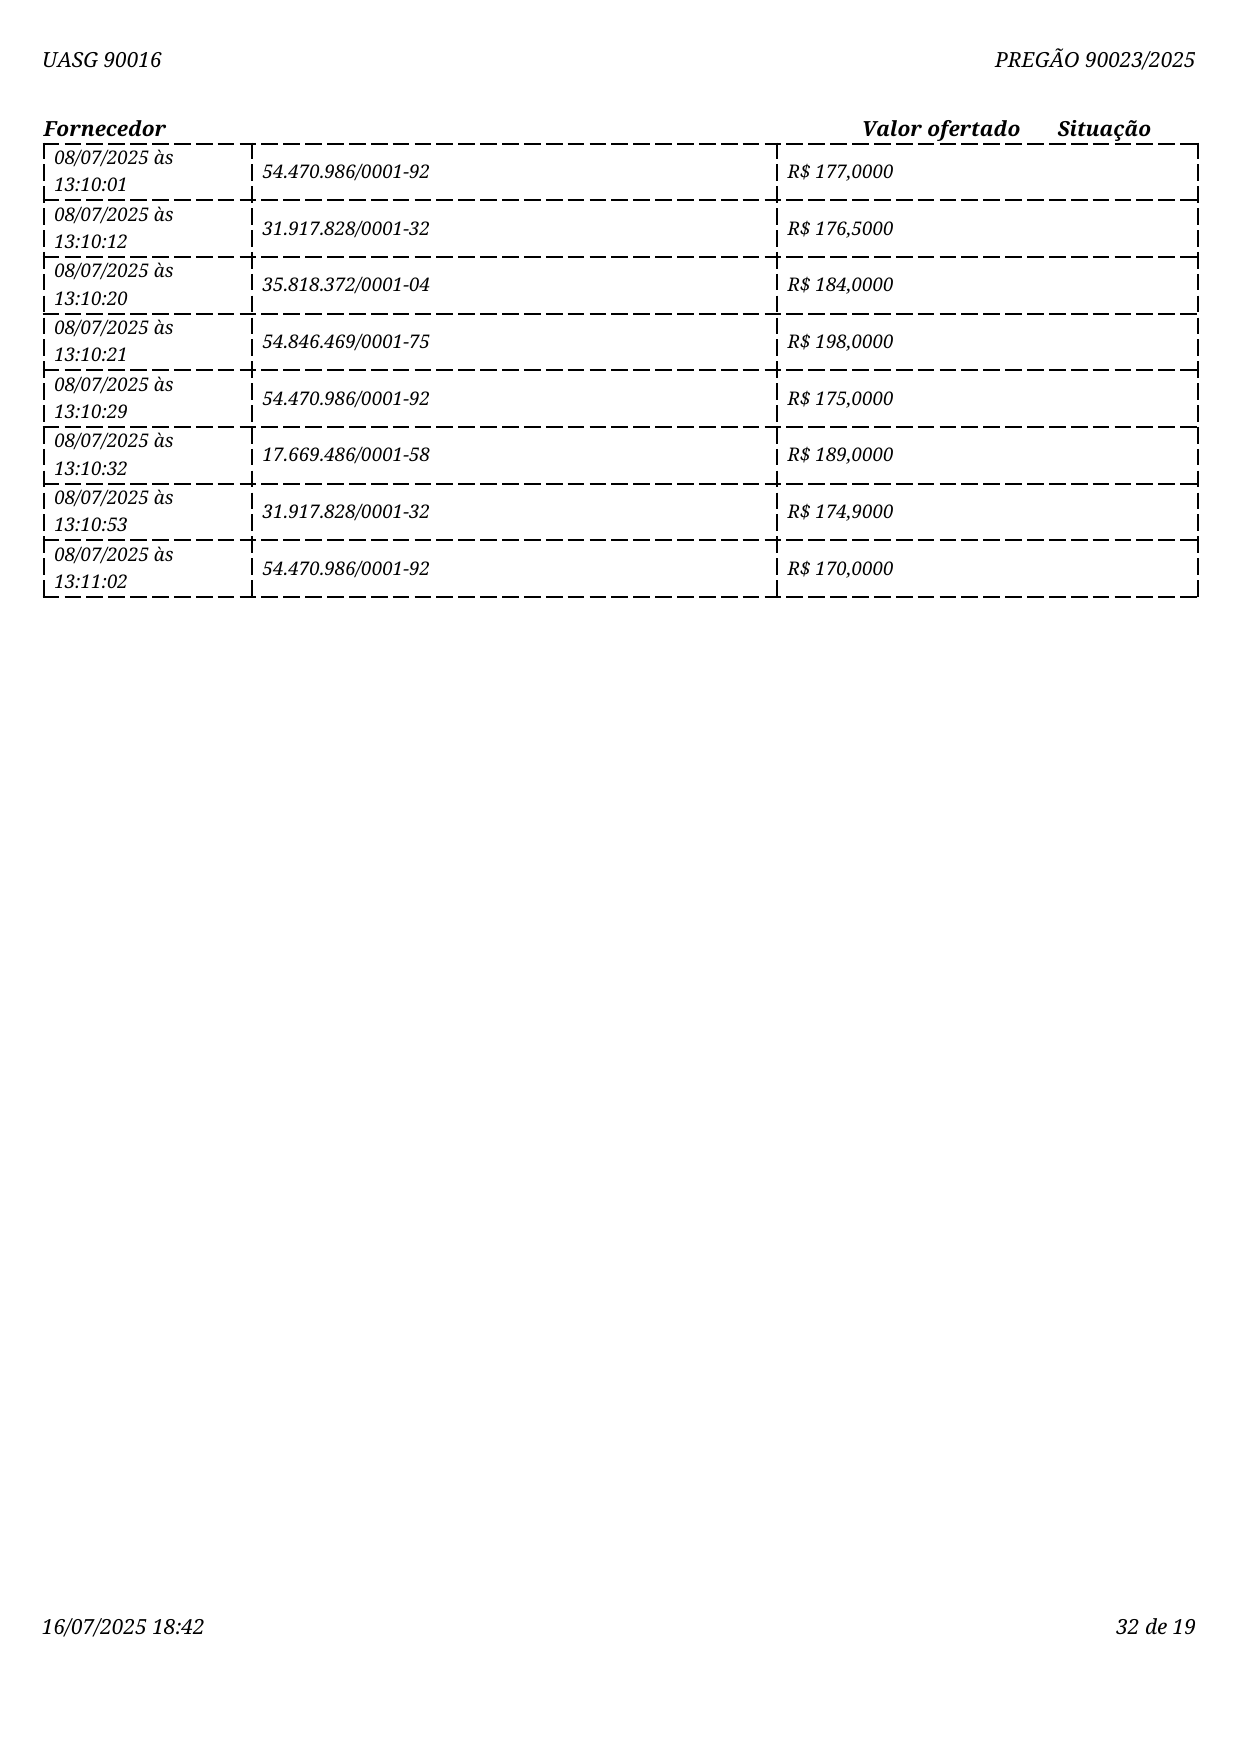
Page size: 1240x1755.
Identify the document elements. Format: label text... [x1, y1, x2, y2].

table_cell 08/07/2025 às 13:10:29 [44, 369, 252, 426]
table_cell 08/07/2025 às 13:10:12 [44, 199, 252, 256]
table_cell 31.917.828/0001-32 [252, 483, 777, 539]
table_cell 08/07/2025 às 13:10:53 [44, 483, 252, 539]
table_cell R$ 198,0000 [777, 313, 1198, 369]
table_cell 08/07/2025 às 13:10:32 [44, 426, 252, 482]
table_cell R$ 184,0000 [777, 256, 1198, 312]
table_cell 54.470.986/0001-92 [252, 539, 777, 596]
table_cell 08/07/2025 às 13:11:02 [44, 539, 252, 596]
table_cell 08/07/2025 às 13:10:20 [44, 256, 252, 312]
table_cell 31.917.828/0001-32 [252, 199, 777, 256]
table_cell R$ 174,9000 [777, 483, 1198, 539]
table_cell R$ 170,0000 [777, 539, 1198, 596]
table_cell 17.669.486/0001-58 [252, 426, 777, 482]
table_cell 35.818.372/0001-04 [252, 256, 777, 312]
table_cell 08/07/2025 às 13:10:21 [44, 313, 252, 369]
table_cell 54.470.986/0001-92 [252, 369, 777, 426]
table_cell R$ 175,0000 [777, 369, 1198, 426]
table_cell 08/07/2025 às 13:10:01 [44, 143, 252, 199]
table_cell R$ 176,5000 [777, 199, 1198, 256]
table_cell 54.470.986/0001-92 [252, 143, 777, 199]
table_cell R$ 189,0000 [777, 426, 1198, 482]
table_cell 54.846.469/0001-75 [252, 313, 777, 369]
table_cell R$ 177,0000 [777, 143, 1198, 199]
